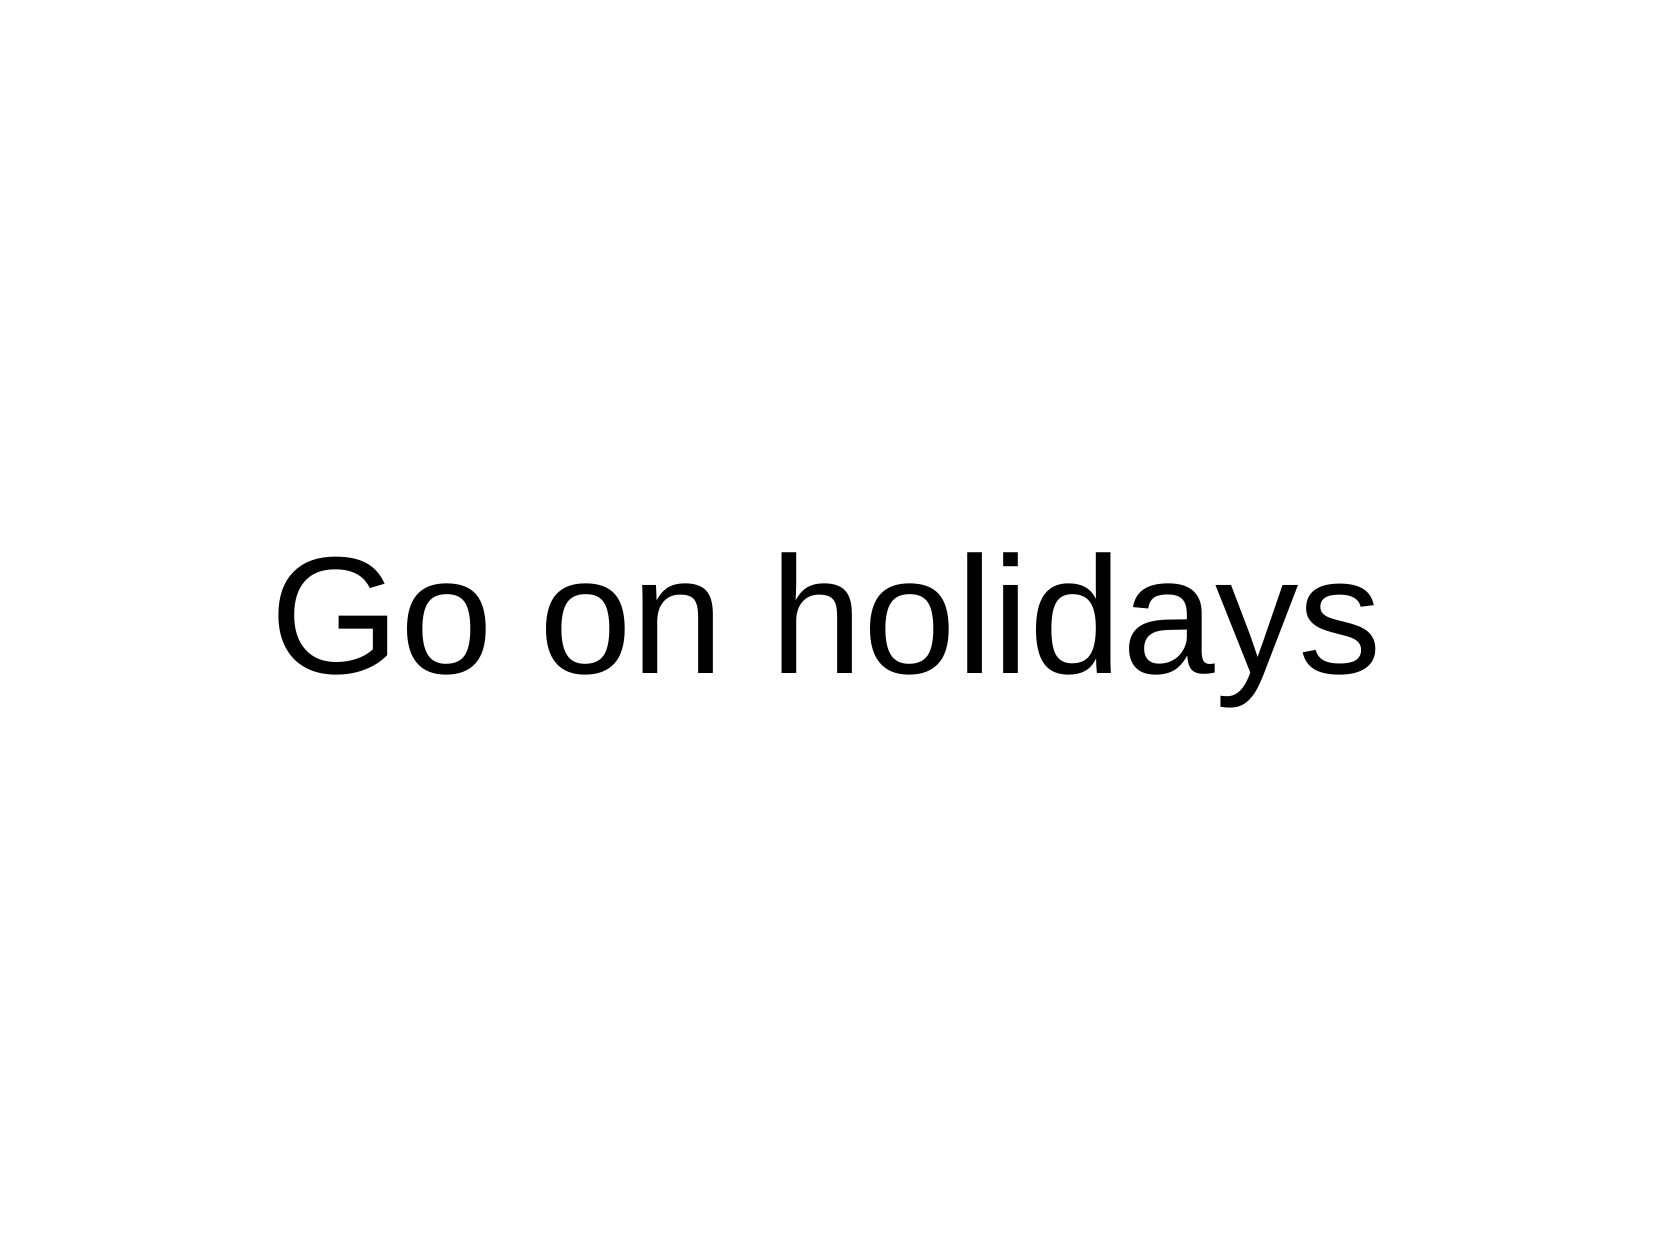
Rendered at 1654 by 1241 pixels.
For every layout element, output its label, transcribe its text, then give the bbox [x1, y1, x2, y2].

title Go on holidays [82, 56, 1571, 1174]
